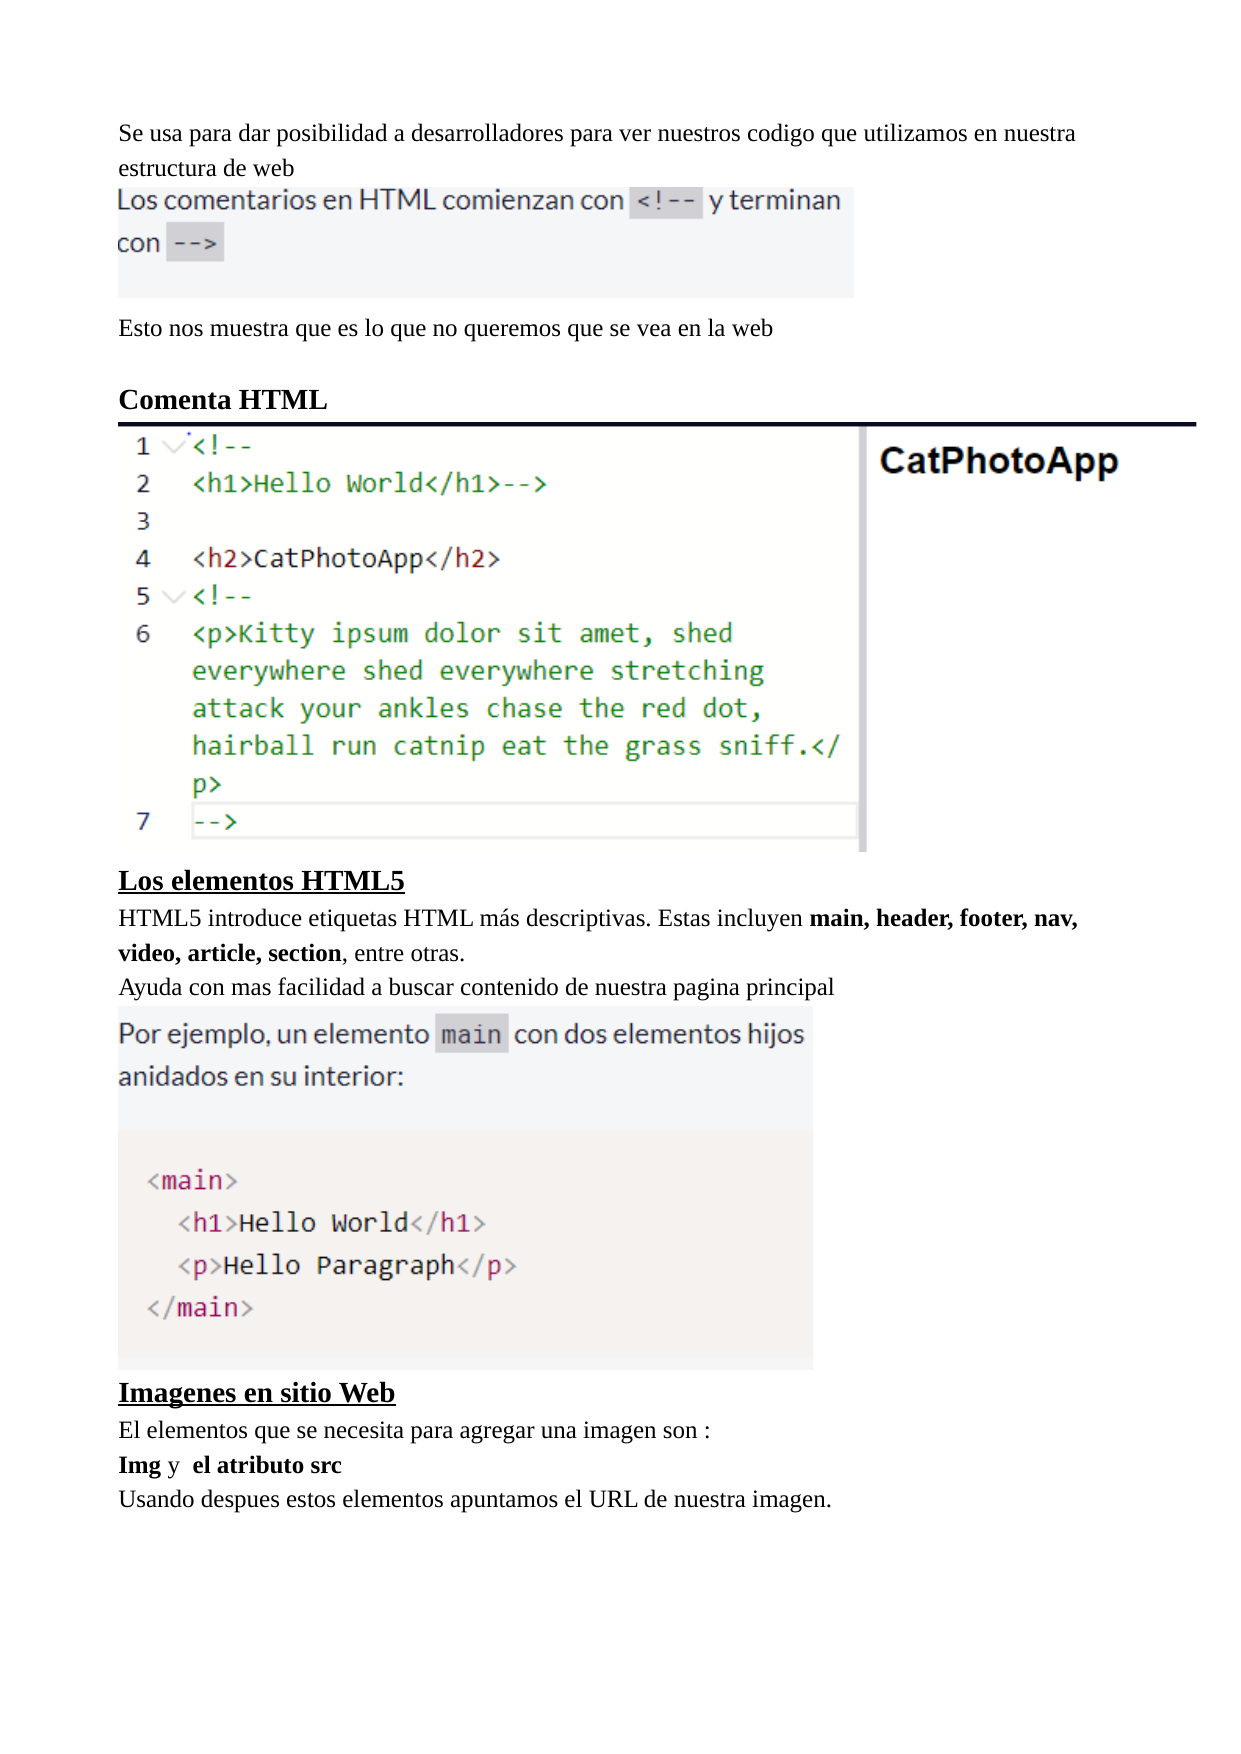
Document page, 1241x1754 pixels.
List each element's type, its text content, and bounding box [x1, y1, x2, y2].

text Ayuda con mas facilidad a buscar contenido de nuestra pagina principal [118, 972, 1122, 1001]
text Los elementos HTML5 [118, 863, 1122, 897]
text Usando despues estos elementos apuntamos el URL de nuestra imagen. [118, 1484, 1122, 1513]
text HTML5 introduce etiquetas HTML más descriptivas. Estas incluyen main, header, footer, nav, video, article, section, entre otras. [118, 903, 1122, 967]
text El elementos que se necesita para agregar una imagen son : [118, 1415, 1122, 1444]
text Se usa para dar posibilidad a desarrolladores para ver nuestros codigo que utilizamos en nuestra estructura de web [118, 118, 1122, 181]
picture [118, 422, 1197, 852]
text Esto nos muestra que es lo que no queremos que se vea en la web [118, 313, 1122, 342]
text Imagenes en sitio Web [118, 1375, 1122, 1408]
picture [118, 187, 854, 298]
text Img y el atributo src [118, 1450, 1122, 1478]
text Comenta HTML [118, 382, 1122, 416]
picture [118, 1006, 814, 1370]
